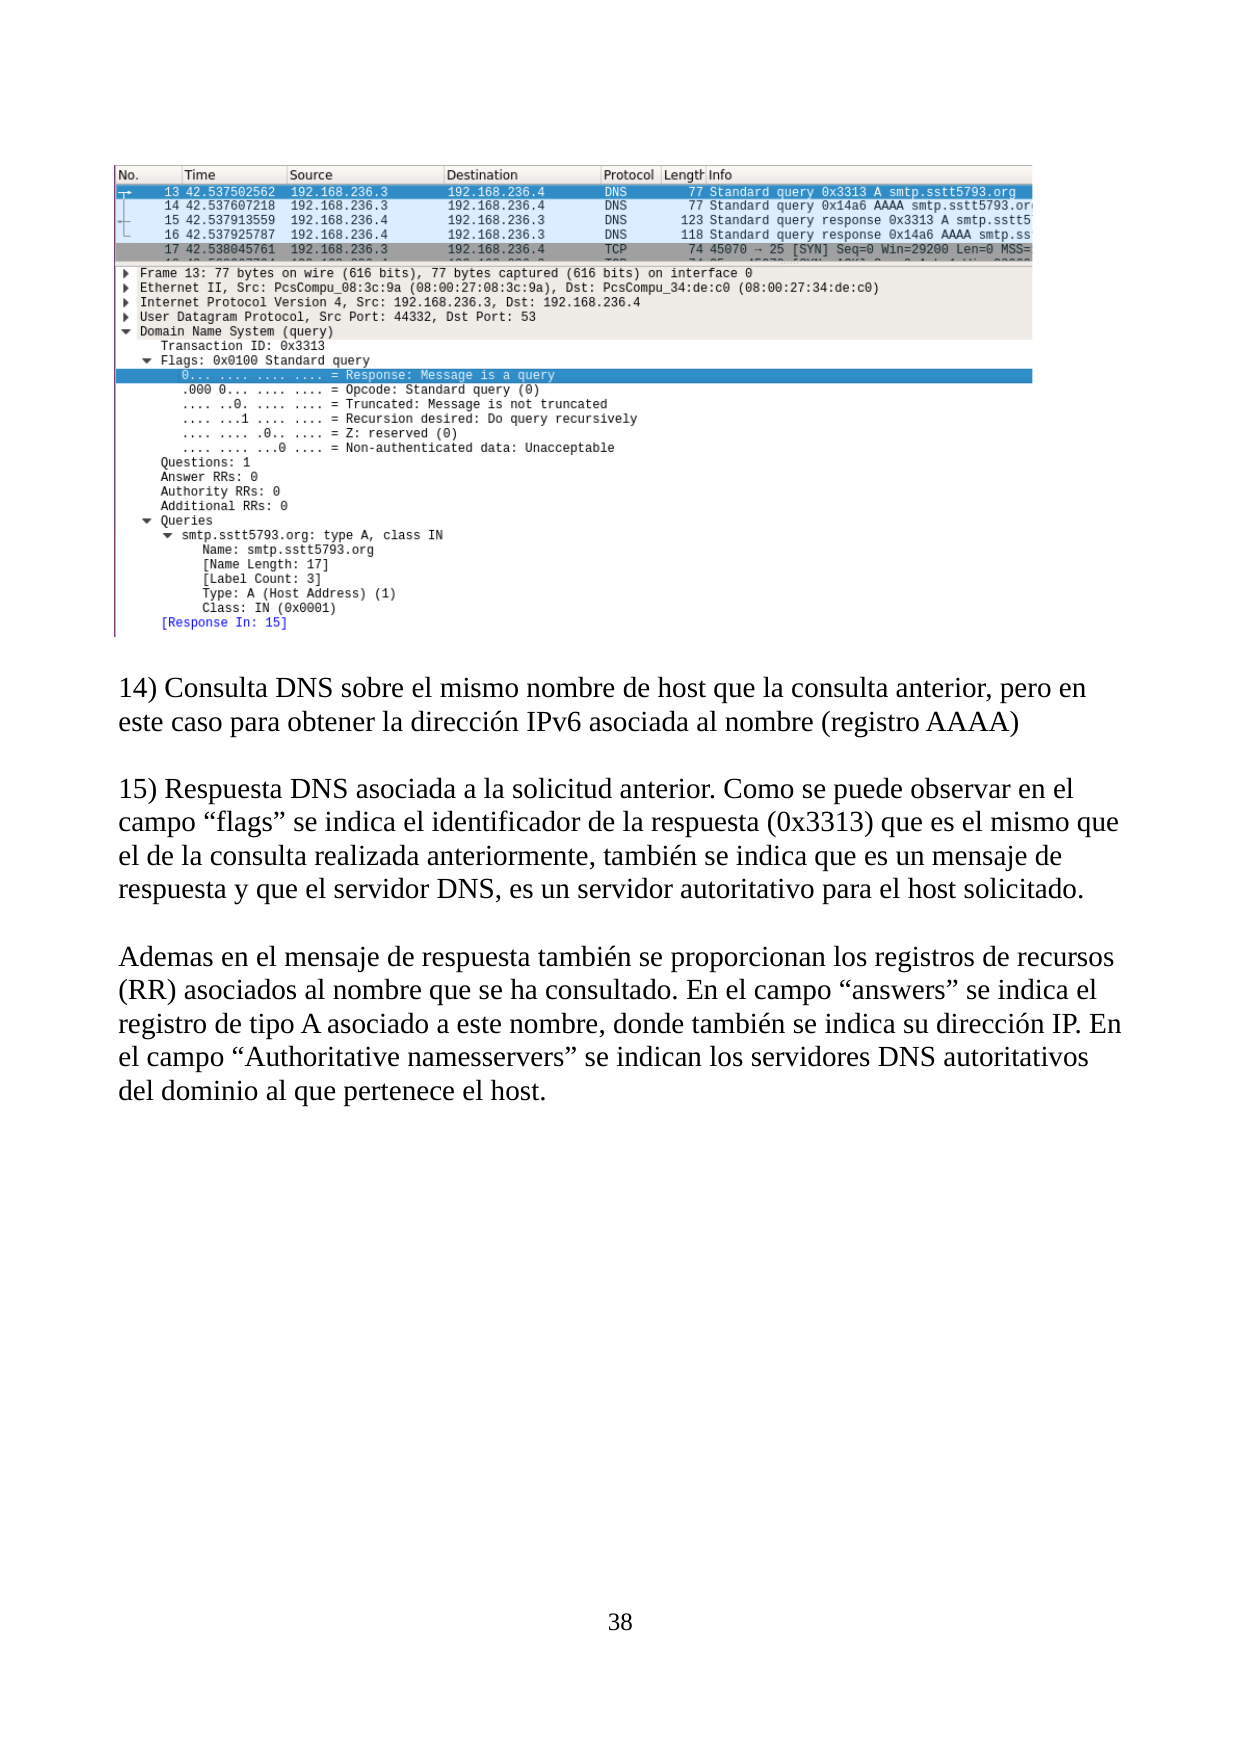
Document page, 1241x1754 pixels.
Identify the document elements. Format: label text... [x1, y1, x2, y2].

text Ademas en el mensaje de respuesta también se proporcionan los registros de recursos (RR) asociados al nombre que se ha consultado. En el campo “answers” se indica el registro de tipo A asociado a este nombre, donde también se indica su dirección IP. En el campo “Authoritative namesservers” se indican los servidores DNS autoritativos del dominio al que pertenece el host. [118, 939, 1122, 1106]
text 15) Respuesta DNS asociada a la solicitud anterior. Como se puede observar en el campo “flags” se indica el identificador de la respuesta (0x3313) que es el mismo que el de la consulta realizada anteriormente, también se indica que es un mensaje de respuesta y que el servidor DNS, es un servidor autoritativo para el host solicitado. [118, 771, 1122, 905]
picture [114, 165, 1033, 637]
text 14) Consulta DNS sobre el mismo nombre de host que la consulta anterior, pero en este caso para obtener la dirección IPv6 asociada al nombre (registro AAAA) [118, 670, 1122, 737]
